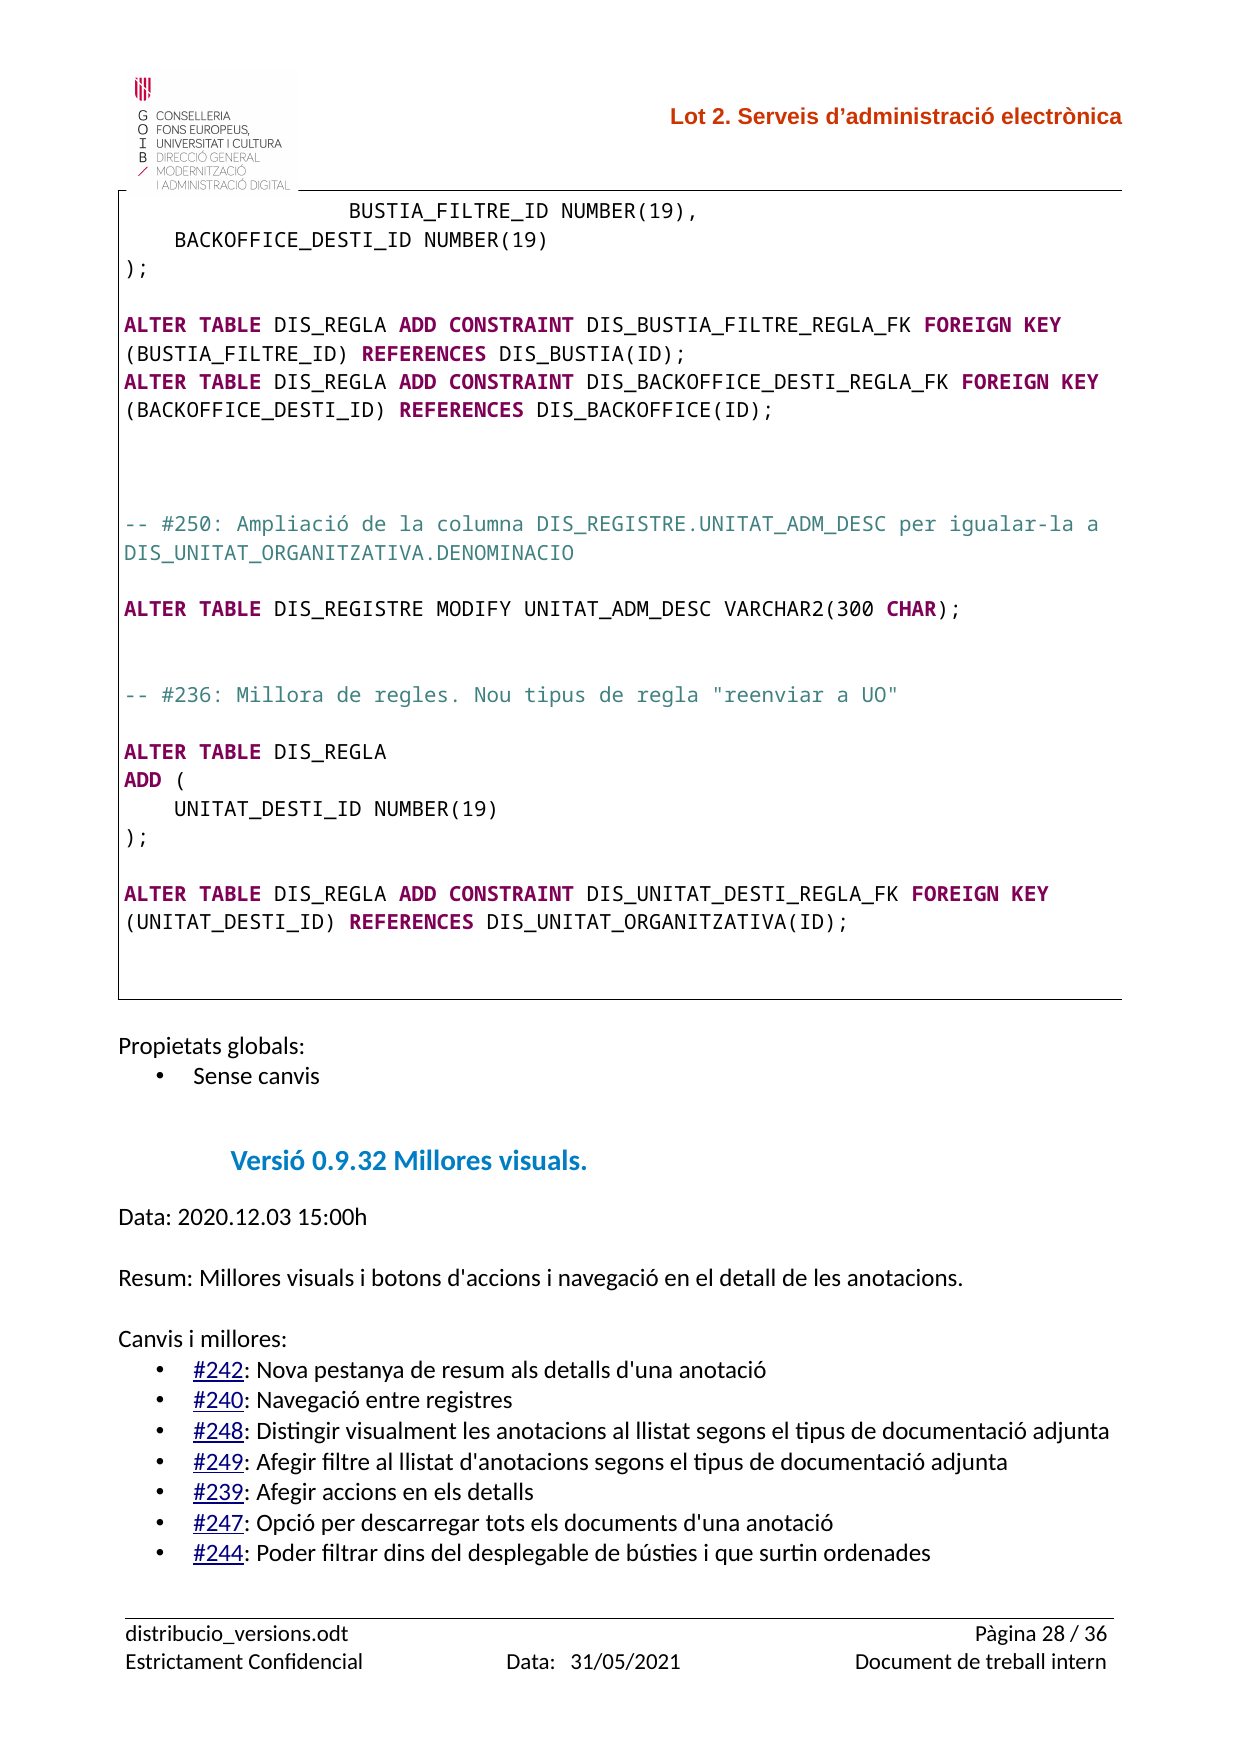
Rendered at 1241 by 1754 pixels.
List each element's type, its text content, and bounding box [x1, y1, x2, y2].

list #244: Poder filtrar dins del desplegable de bústies i que surtin ordenades [156, 1537, 1122, 1568]
list #248: Distingir visualment les anotacions al llistat segons el tipus de documentació adjunta [156, 1415, 1122, 1446]
text Resum: Millores visuals i botons d'accions i navegació en el detall de les anotacions. [118, 1262, 1122, 1293]
list #240: Navegació entre registres [156, 1384, 1122, 1415]
text Propietats globals: [118, 1030, 1122, 1061]
list #242: Nova pestanya de resum als detalls d'una anotació [156, 1354, 1122, 1384]
list #249: Afegir filtre al llistat d'anotacions segons el tipus de documentació adjunta [156, 1446, 1122, 1476]
list Sense canvis [156, 1061, 1122, 1091]
picture [126, 70, 299, 197]
table_header BUSTIA_FILTRE_ID NUMBER(19), BACKOFFICE_DESTI_ID NUMBER(19) ); ALTER TABLE DIS_REGLA ADD CONSTRAINT DIS_BUSTIA_FILTRE_REGLA_FK FOREIGN KEY (BUSTIA_FILTRE_ID) REFERENCES DIS_BUSTIA(ID); ALTER TABLE DIS_REGLA ADD CONSTRAINT DIS_BACKOFFICE_DESTI_REGLA_FK FOREIGN KEY (BACKOFFICE_DESTI_ID) REFERENCES DIS_BACKOFFICE(ID); -- #250: Ampliació de la columna DIS_REGISTRE.UNITAT_ADM_DESC per igualar-la a DIS_UNITAT_ORGANITZATIVA.DENOMINACIO ALTER TABLE DIS_REGISTRE MODIFY UNITAT_ADM_DESC VARCHAR2(300 CHAR); -- #236: Millora de regles. Nou tipus de regla "reenviar a UO" ALTER TABLE DIS_REGLA ADD ( UNITAT_DESTI_ID NUMBER(19) ); ALTER TABLE DIS_REGLA ADD CONSTRAINT DIS_UNITAT_DESTI_REGLA_FK FOREIGN KEY (UNITAT_DESTI_ID) REFERENCES DIS_UNITAT_ORGANITZATIVA(ID); [119, 191, 1122, 998]
list #239: Afegir accions en els detalls [156, 1476, 1122, 1507]
list #247: Opció per descarregar tots els documents d'una anotació [156, 1507, 1122, 1537]
subtitle Versió 0.9.32 Millores visuals. [153, 1142, 1122, 1178]
text Canvis i millores: [118, 1323, 1122, 1354]
text Data: 2020.12.03 15:00h [118, 1201, 1122, 1232]
